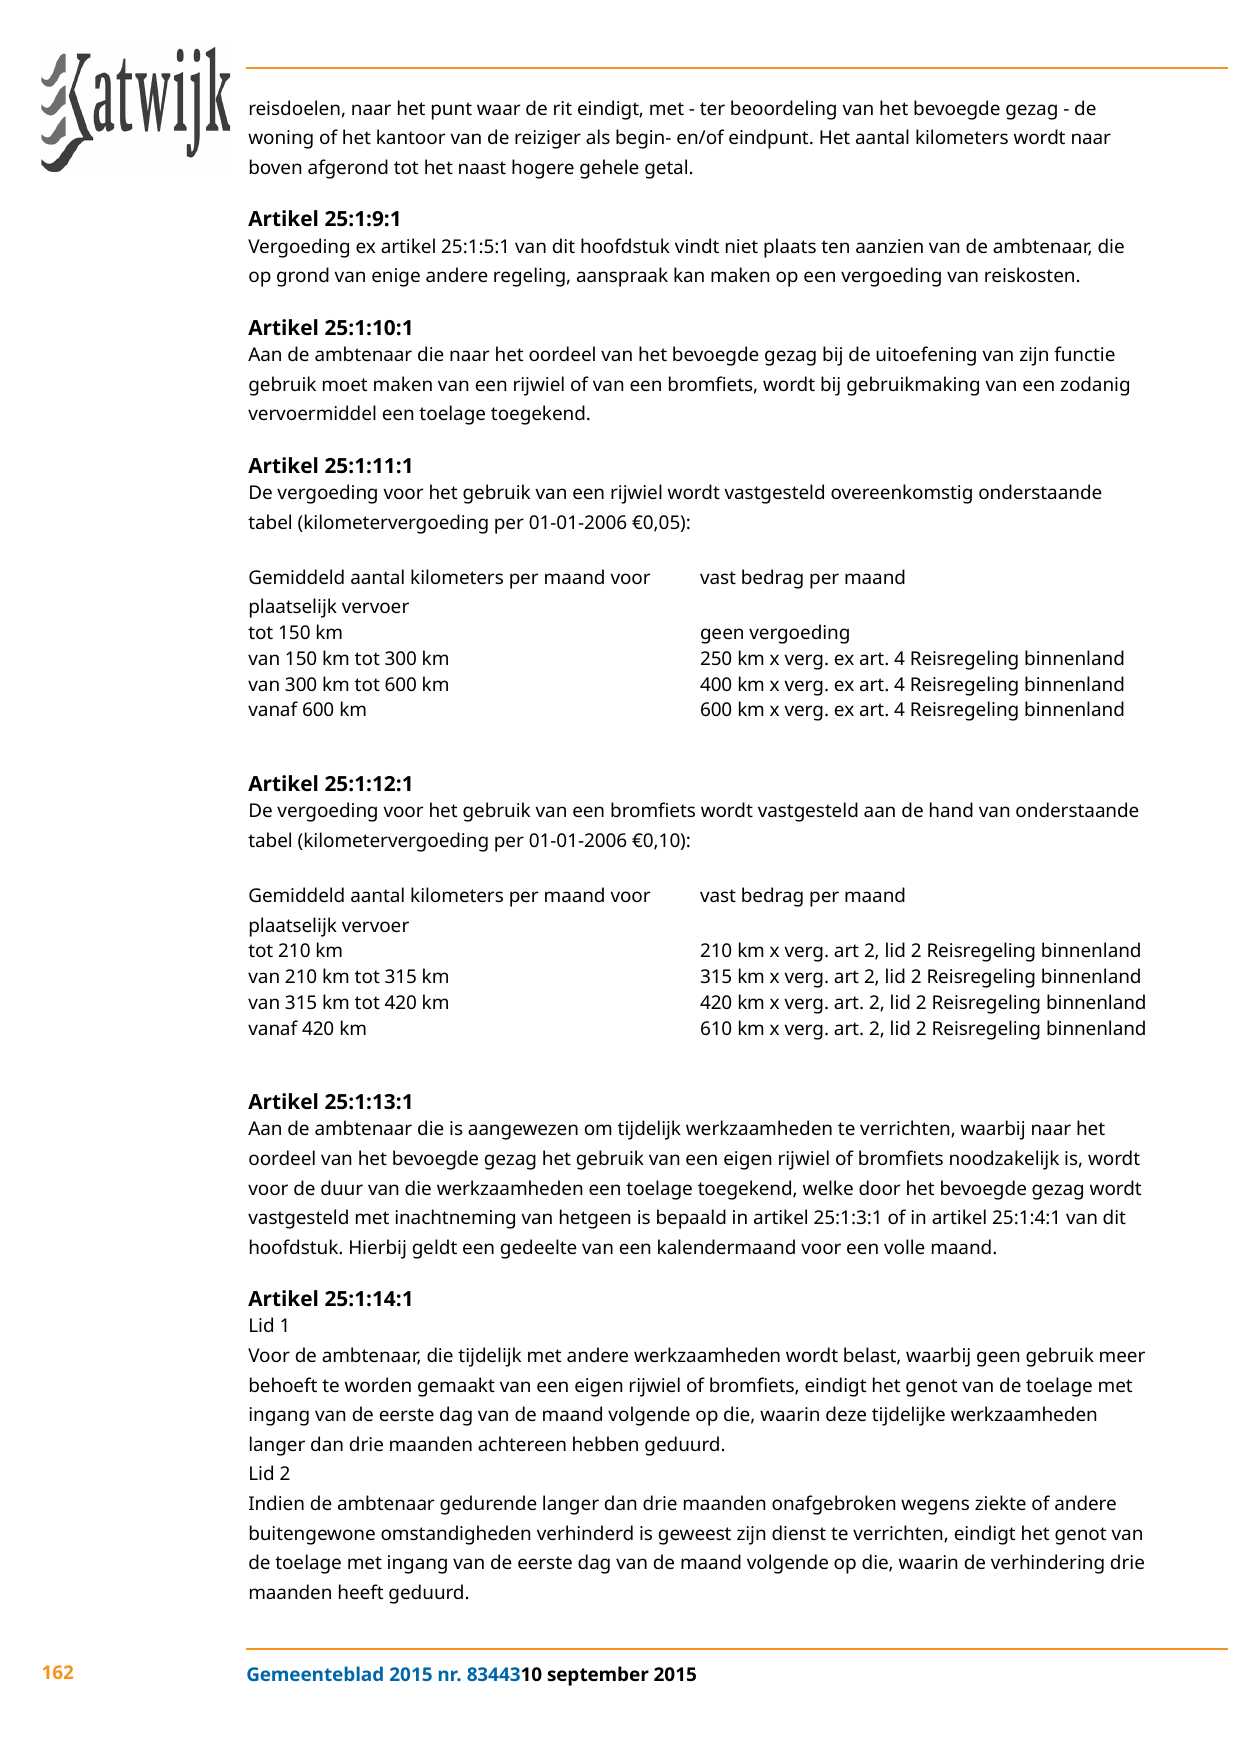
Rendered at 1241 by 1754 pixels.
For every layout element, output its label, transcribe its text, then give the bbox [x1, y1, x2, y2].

picture [41, 47, 231, 172]
text Artikel 25:1:12:1 [248, 769, 1152, 797]
text De vergoeding voor het gebruik van een bromfiets wordt vastgesteld aan de hand van onderstaande tabel (kilometervergoeding per 01-01-2006 €0,10): [248, 797, 1152, 853]
table_cell vanaf 600 km [248, 697, 700, 722]
text Aan de ambtenaar die is aangewezen om tijdelijk werkzaamheden te verrichten, waarbij naar het oordeel van het bevoegde gezag het gebruik van een eigen rijwiel of bromfiets noodzakelijk is, wordt voor de duur van die werkzaamheden een toelage toegekend, welke door het bevoegde gezag wordt vastgesteld met inachtneming van hetgeen is bepaald in artikel 25:1:3:1 of in artikel 25:1:4:1 van dit hoofdstuk. Hierbij geldt een gedeelte van een kalendermaand voor een volle maand. [248, 1116, 1152, 1259]
table_cell 400 km x verg. ex art. 4 Reisregeling binnenland [700, 671, 1152, 697]
text Artikel 25:1:9:1 [248, 204, 1152, 233]
text Vergoeding ex artikel 25:1:5:1 van dit hoofdstuk vindt niet plaats ten aanzien van de ambtenaar, die op grond van enige andere regeling, aanspraak kan maken op een vergoeding van reiskosten. [248, 233, 1152, 288]
table_cell van 300 km tot 600 km [248, 671, 700, 697]
table_header vast bedrag per maand [700, 564, 1152, 619]
table_cell 420 km x verg. art. 2, lid 2 Reisregeling binnenland [700, 989, 1152, 1015]
table_cell 610 km x verg. art. 2, lid 2 Reisregeling binnenland [700, 1015, 1152, 1041]
text De vergoeding voor het gebruik van een rijwiel wordt vastgesteld overeenkomstig onderstaande tabel (kilometervergoeding per 01-01-2006 €0,05): [248, 479, 1152, 534]
text Artikel 25:1:14:1 [248, 1284, 1152, 1313]
table_header Gemiddeld aantal kilometers per maand voor plaatselijk vervoer [248, 882, 700, 938]
text Voor de ambtenaar, die tijdelijk met andere werkzaamheden wordt belast, waarbij geen gebruik meer behoeft te worden gemaakt van een eigen rijwiel of bromfiets, eindigt het genot van de toelage met ingang van de eerste dag van de maand volgende op die, waarin deze tijdelijke werkzaamheden langer dan drie maanden achtereen hebben geduurd. [248, 1342, 1152, 1457]
text reisdoelen, naar het punt waar de rit eindigt, met - ter beoordeling van het bevoegde gezag - de woning of het kantoor van de reiziger als begin- en/of eindpunt. Het aantal kilometers wordt naar boven afgerond tot het naast hogere gehele getal. [248, 95, 1152, 180]
table_cell tot 150 km [248, 620, 700, 645]
table_cell 600 km x verg. ex art. 4 Reisregeling binnenland [700, 697, 1152, 722]
text Lid 1 [248, 1313, 1152, 1338]
text Artikel 25:1:11:1 [248, 451, 1152, 479]
table_cell van 150 km tot 300 km [248, 645, 700, 671]
table_cell 210 km x verg. art 2, lid 2 Reisregeling binnenland [700, 938, 1152, 963]
text Indien de ambtenaar gedurende langer dan drie maanden onafgebroken wegens ziekte of andere buitengewone omstandigheden verhinderd is geweest zijn dienst te verrichten, eindigt het genot van de toelage met ingang van de eerste dag van de maand volgende op die, waarin de verhindering drie maanden heeft geduurd. [248, 1490, 1152, 1605]
table_cell van 315 km tot 420 km [248, 989, 700, 1015]
table_header vast bedrag per maand [700, 882, 1152, 938]
text Artikel 25:1:10:1 [248, 313, 1152, 341]
table_header Gemiddeld aantal kilometers per maand voor plaatselijk vervoer [248, 564, 700, 619]
table_cell van 210 km tot 315 km [248, 963, 700, 989]
table_cell vanaf 420 km [248, 1015, 700, 1041]
table_cell 315 km x verg. art 2, lid 2 Reisregeling binnenland [700, 963, 1152, 989]
table_cell 250 km x verg. ex art. 4 Reisregeling binnenland [700, 645, 1152, 671]
text Lid 2 [248, 1461, 1152, 1486]
text Artikel 25:1:13:1 [248, 1087, 1152, 1116]
table_cell tot 210 km [248, 938, 700, 963]
table_cell geen vergoeding [700, 620, 1152, 645]
text Aan de ambtenaar die naar het oordeel van het bevoegde gezag bij de uitoefening van zijn functie gebruik moet maken van een rijwiel of van een bromfiets, wordt bij gebruikmaking van een zodanig vervoermiddel een toelage toegekend. [248, 341, 1152, 426]
